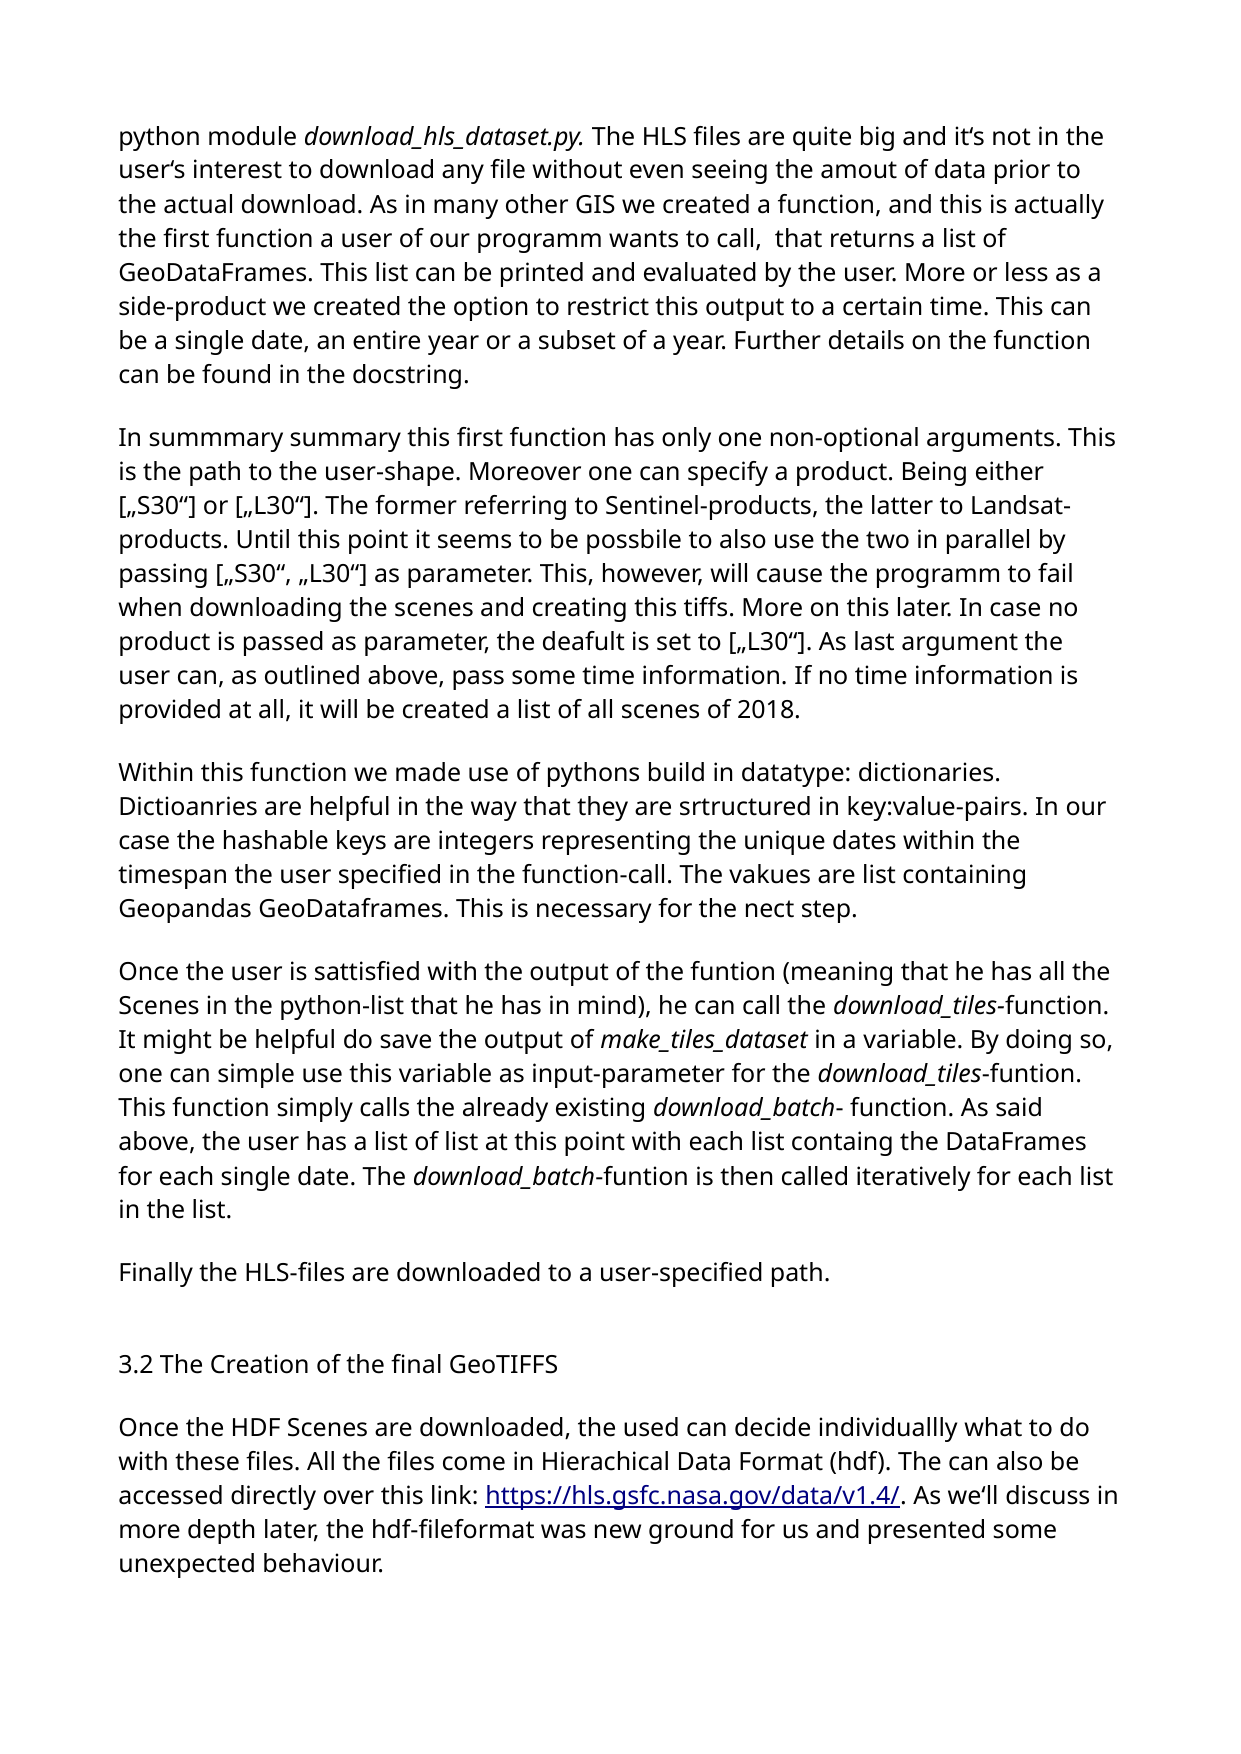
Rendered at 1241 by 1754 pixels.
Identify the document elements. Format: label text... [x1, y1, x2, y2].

text 3.2 The Creation of the final GeoTIFFS [118, 1347, 1122, 1381]
text python module download_hls_dataset.py. The HLS files are quite big and it‘s not in the user‘s interest to download any file without even seeing the amout of data prior to the actual download. As in many other GIS we created a function, and this is actually the first function a user of our programm wants to call, that returns a list of GeoDataFrames. This list can be printed and evaluated by the user. More or less as a side-product we created the option to restrict this output to a certain time. This can be a single date, an entire year or a subset of a year. Further details on the function can be found in the docstring. [118, 118, 1122, 391]
text Within this function we made use of pythons build in datatype: dictionaries. Dictioanries are helpful in the way that they are srtructured in key:value-pairs. In our case the hashable keys are integers representing the unique dates within the timespan the user specified in the function-call. The vakues are list containing Geopandas GeoDataframes. This is necessary for the nect step. [118, 755, 1122, 925]
text In summmary summary this first function has only one non-optional arguments. This is the path to the user-shape. Moreover one can specify a product. Being either [„S30“] or [„L30“]. The former referring to Sentinel-products, the latter to Landsat-products. Until this point it seems to be possbile to also use the two in parallel by passing [„S30“, „L30“] as parameter. This, however, will cause the programm to fail when downloading the scenes and creating this tiffs. More on this later. In case no product is passed as parameter, the deafult is set to [„L30“]. As last argument the user can, as outlined above, pass some time information. If no time information is provided at all, it will be created a list of all scenes of 2018. [118, 419, 1122, 726]
text Once the HDF Scenes are downloaded, the used can decide individuallly what to do with these files. All the files come in Hierachical Data Format (hdf). The can also be accessed directly over this link: https://hls.gsfc.nasa.gov/data/v1.4/. As we‘ll discuss in more depth later, the hdf-fileformat was new ground for us and presented some unexpected behaviour. [118, 1409, 1122, 1580]
text Once the user is sattisfied with the output of the funtion (meaning that he has all the Scenes in the python-list that he has in mind), he can call the download_tiles-function. It might be helpful do save the output of make_tiles_dataset in a variable. By doing so, one can simple use this variable as input-parameter for the download_tiles-funtion. This function simply calls the already existing download_batch- function. As said above, the user has a list of list at this point with each list containg the DataFrames for each single date. The download_batch-funtion is then called iteratively for each list in the list. [118, 954, 1122, 1226]
text Finally the HLS-files are downloaded to a user-specified path. [118, 1255, 1122, 1289]
